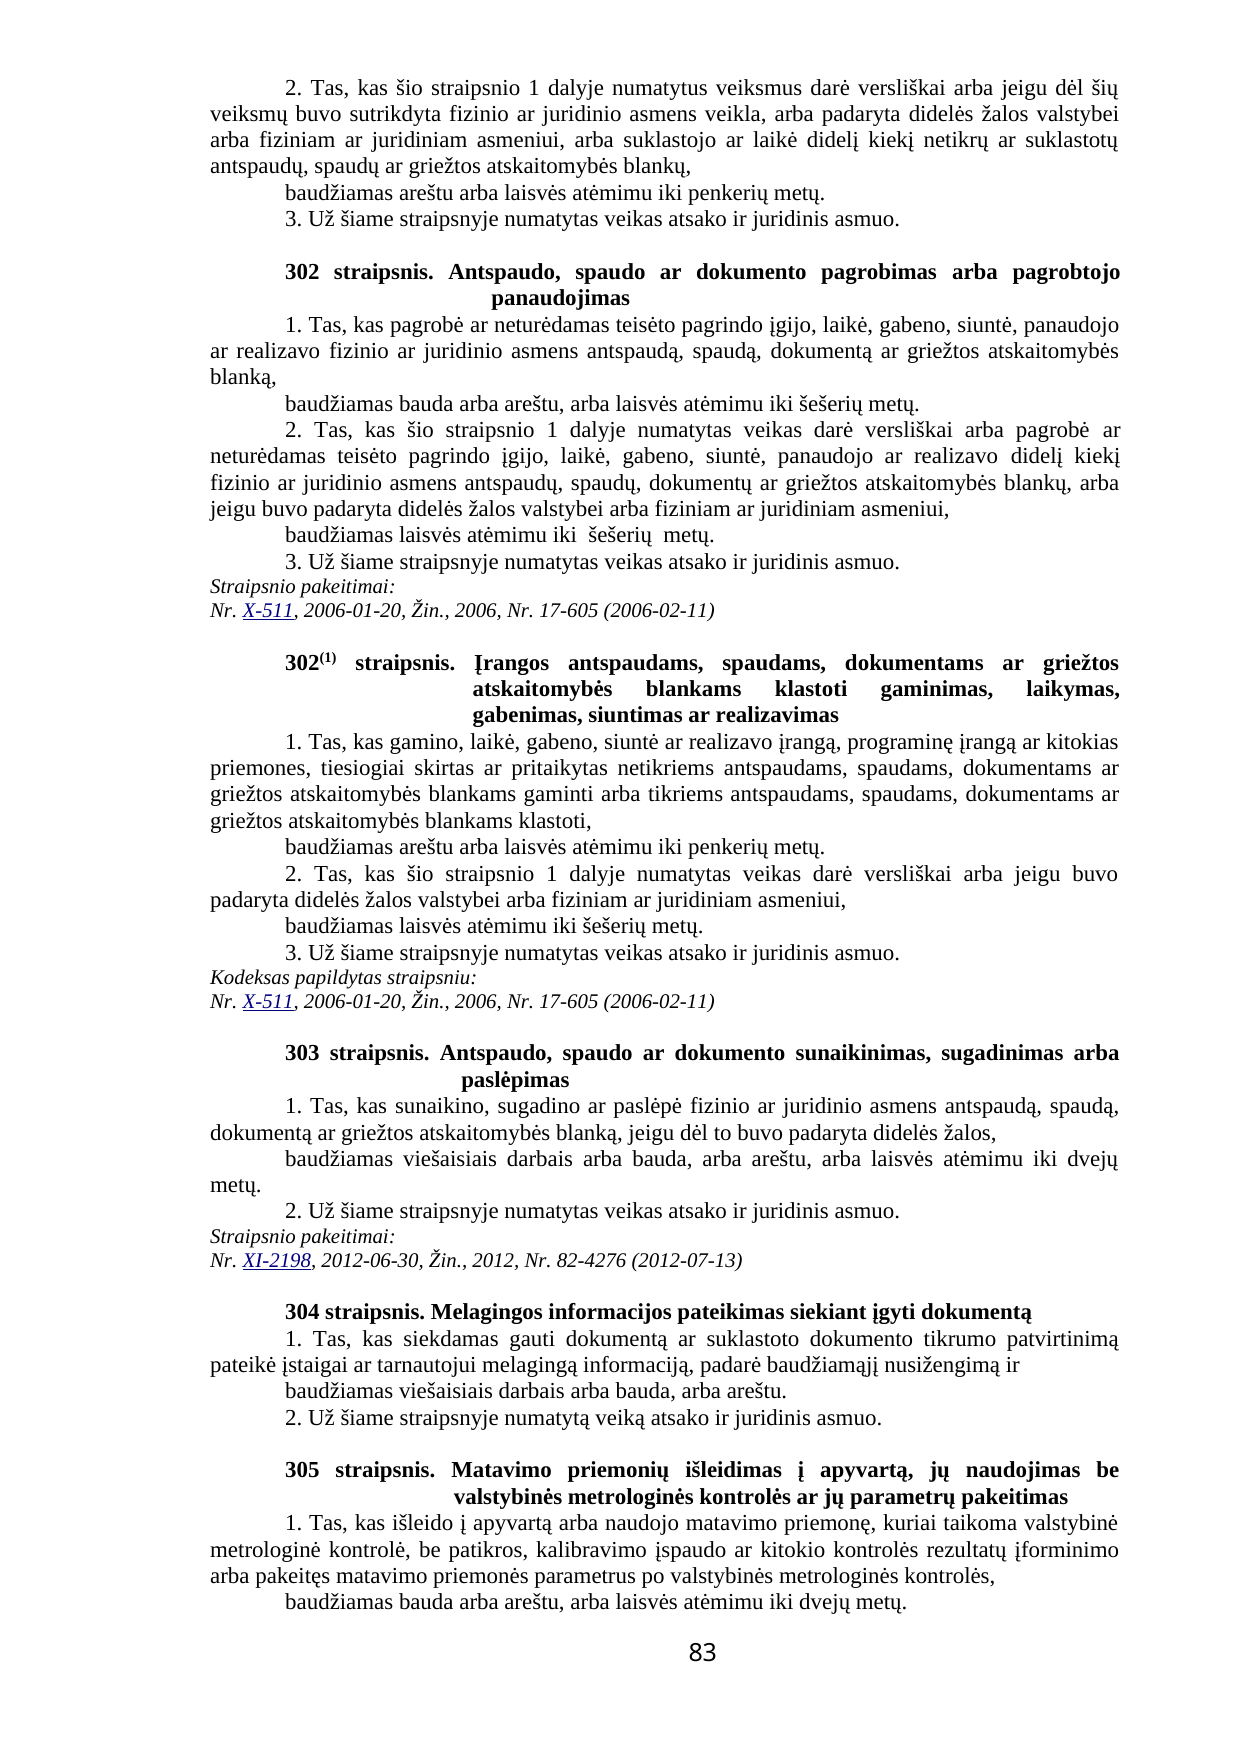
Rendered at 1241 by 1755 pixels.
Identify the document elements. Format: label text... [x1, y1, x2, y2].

text baudžiamas bauda arba areštu, arba laisvės atėmimu iki dvejų metų. [210, 1588, 1120, 1615]
text baudžiamas bauda arba areštu, arba laisvės atėmimu iki šešerių metų. [210, 390, 1120, 416]
text baudžiamas laisvės atėmimu iki šešerių metų. [210, 912, 1120, 939]
text 1. Tas, kas gamino, laikė, gabeno, siuntė ar realizavo įrangą, programinę įrangą ar kitokias priemones, tiesiogiai skirtas ar pritaikytas netikriems antspaudams, spaudams, dokumentams ar griežtos atskaitomybės blankams gaminti arba tikriems antspaudams, spaudams, dokumentams ar griežtos atskaitomybės blankams klastoti, [210, 728, 1120, 833]
text baudžiamas viešaisiais darbais arba bauda, arba areštu, arba laisvės atėmimu iki dvejų metų. [210, 1145, 1120, 1198]
text 2. Tas, kas šio straipsnio 1 dalyje numatytas veikas darė versliškai arba pagrobė ar neturėdamas teisėto pagrindo įgijo, laikė, gabeno, siuntė, panaudojo ar realizavo didelį kiekį fizinio ar juridinio asmens antspaudų, spaudų, dokumentų ar griežtos atskaitomybės blankų, arba jeigu buvo padaryta didelės žalos valstybei arba fiziniam ar juridiniam asmeniui, [210, 416, 1120, 522]
text 1. Tas, kas sunaikino, sugadino ar paslėpė fizinio ar juridinio asmens antspaudą, spaudą, dokumentą ar griežtos atskaitomybės blanką, jeigu dėl to buvo padaryta didelės žalos, [210, 1092, 1120, 1145]
text 305 straipsnis. Matavimo priemonių išleidimas į apyvartą, jų naudojimas be valstybinės metrologinės kontrolės ar jų parametrų pakeitimas [285, 1457, 1120, 1509]
text Kodeksas papildytas straipsniu: [210, 965, 1120, 989]
text Nr. X-511, 2006-01-20, Žin., 2006, Nr. 17-605 (2006-02-11) [210, 598, 1120, 622]
text 303 straipsnis. Antspaudo, spaudo ar dokumento sunaikinimas, sugadinimas arba paslėpimas [285, 1039, 1120, 1092]
text 1. Tas, kas siekdamas gauti dokumentą ar suklastoto dokumento tikrumo patvirtinimą pateikė įstaigai ar tarnautojui melagingą informaciją, padarė baudžiamąjį nusižengimą ir [210, 1325, 1120, 1377]
text Straipsnio pakeitimai: [210, 574, 1120, 598]
text Nr. X-511, 2006-01-20, Žin., 2006, Nr. 17-605 (2006-02-11) [210, 989, 1120, 1013]
text baudžiamas laisvės atėmimu iki šešerių metų. [210, 522, 1120, 548]
text 3. Už šiame straipsnyje numatytas veikas atsako ir juridinis asmuo. [210, 548, 1120, 574]
text 2. Už šiame straipsnyje numatytas veikas atsako ir juridinis asmuo. [210, 1198, 1120, 1224]
text 2. Už šiame straipsnyje numatytą veiką atsako ir juridinis asmuo. [210, 1404, 1120, 1430]
text baudžiamas viešaisiais darbais arba bauda, arba areštu. [210, 1377, 1120, 1404]
text 2. Tas, kas šio straipsnio 1 dalyje numatytus veiksmus darė versliškai arba jeigu dėl šių veiksmų buvo sutrikdyta fizinio ar juridinio asmens veikla, arba padaryta didelės žalos valstybei arba fiziniam ar juridiniam asmeniui, arba suklastojo ar laikė didelį kiekį netikrų ar suklastotų antspaudų, spaudų ar griežtos atskaitomybės blankų, [210, 73, 1120, 179]
text 1. Tas, kas išleido į apyvartą arba naudojo matavimo priemonę, kuriai taikoma valstybinė metrologinė kontrolė, be patikros, kalibravimo įspaudo ar kitokio kontrolės rezultatų įforminimo arba pakeitęs matavimo priemonės parametrus po valstybinės metrologinės kontrolės, [210, 1509, 1120, 1588]
text Straipsnio pakeitimai: [210, 1224, 1120, 1248]
text 304 straipsnis. Melagingos informacijos pateikimas siekiant įgyti dokumentą [285, 1298, 1120, 1325]
text 2. Tas, kas šio straipsnio 1 dalyje numatytas veikas darė versliškai arba jeigu buvo padaryta didelės žalos valstybei arba fiziniam ar juridiniam asmeniui, [210, 859, 1120, 912]
text 302(1) straipsnis. Įrangos antspaudams, spaudams, dokumentams ar griežtos atskaitomybės blankams klastoti gaminimas, laikymas, gabenimas, siuntimas ar realizavimas [285, 649, 1120, 728]
text 3. Už šiame straipsnyje numatytas veikas atsako ir juridinis asmuo. [210, 939, 1120, 965]
text 1. Tas, kas pagrobė ar neturėdamas teisėto pagrindo įgijo, laikė, gabeno, siuntė, panaudojo ar realizavo fizinio ar juridinio asmens antspaudą, spaudą, dokumentą ar griežtos atskaitomybės blanką, [210, 311, 1120, 390]
text Nr. XI-2198, 2012-06-30, Žin., 2012, Nr. 82-4276 (2012-07-13) [210, 1248, 1120, 1272]
text baudžiamas areštu arba laisvės atėmimu iki penkerių metų. [210, 179, 1120, 205]
text baudžiamas areštu arba laisvės atėmimu iki penkerių metų. [210, 833, 1120, 859]
text 302 straipsnis. Antspaudo, spaudo ar dokumento pagrobimas arba pagrobtojo panaudojimas [285, 258, 1120, 311]
text 3. Už šiame straipsnyje numatytas veikas atsako ir juridinis asmuo. [210, 205, 1120, 232]
